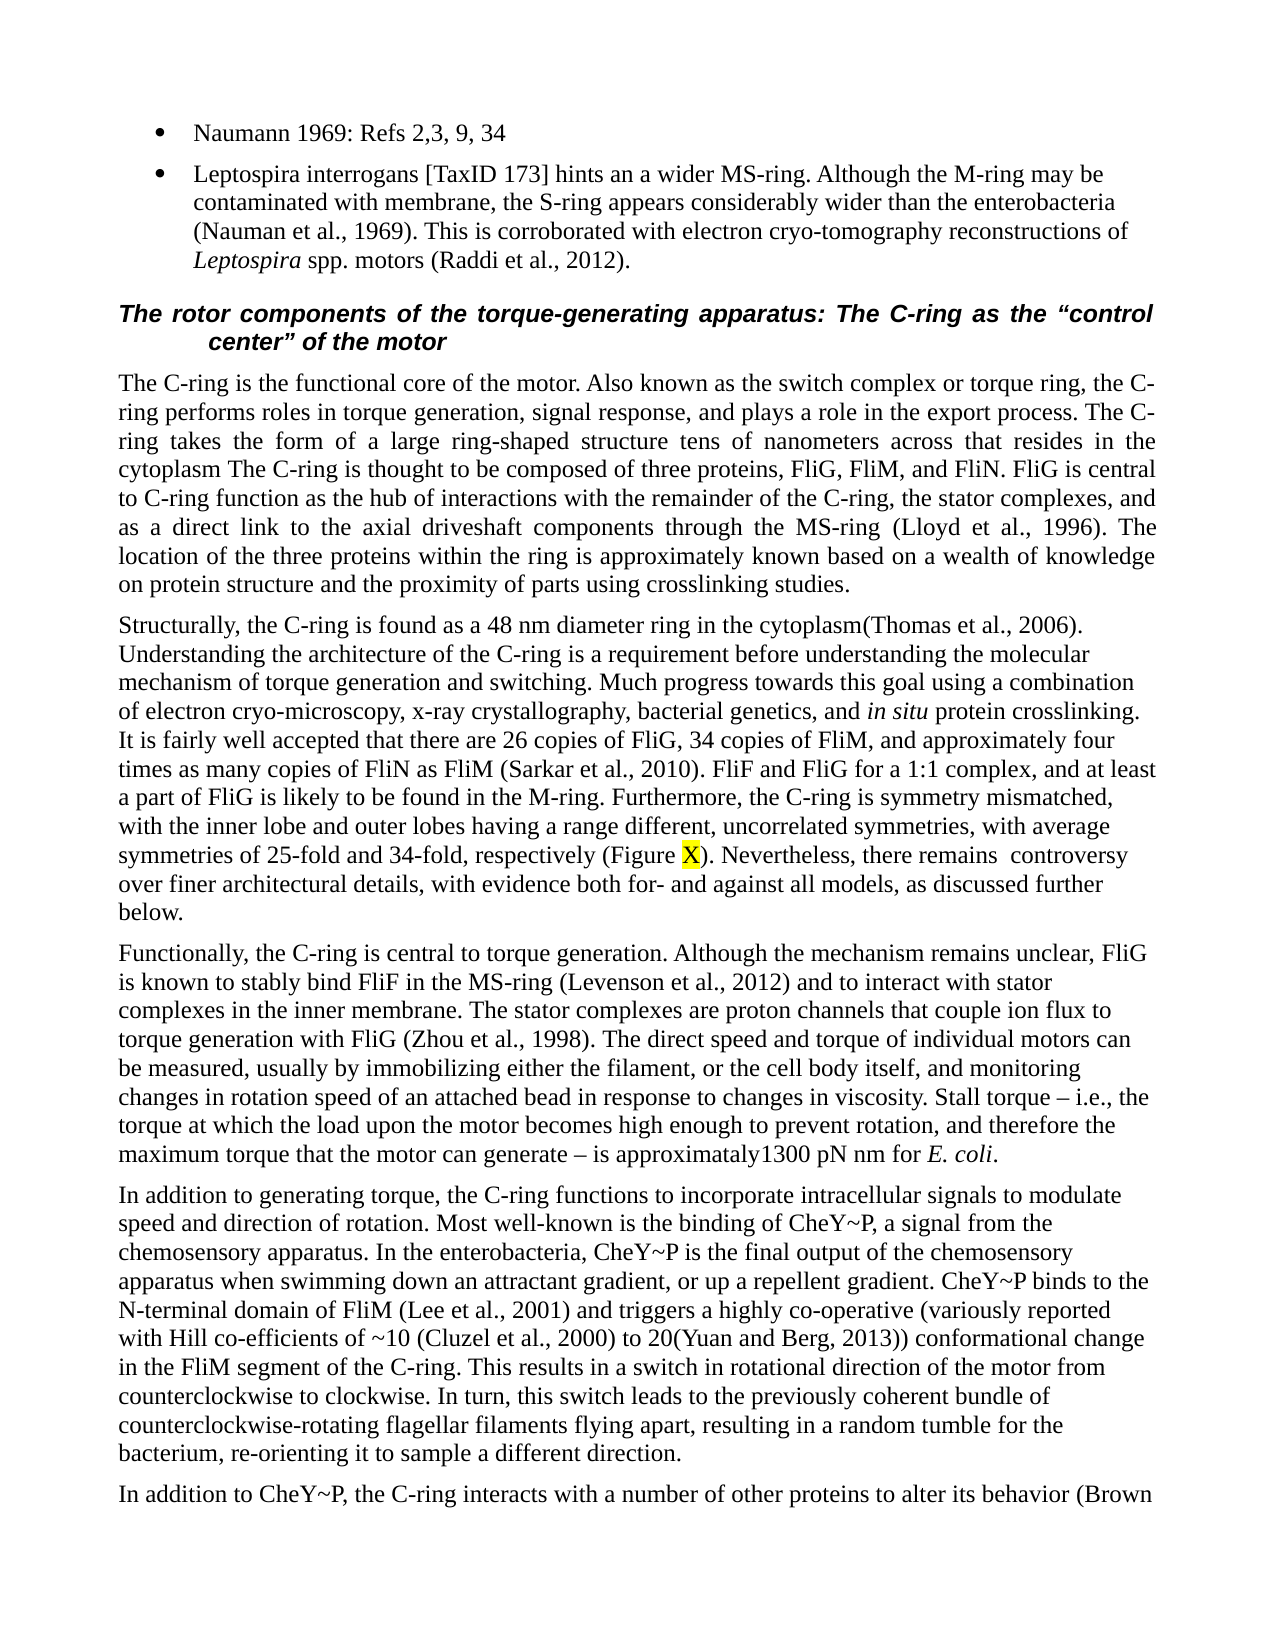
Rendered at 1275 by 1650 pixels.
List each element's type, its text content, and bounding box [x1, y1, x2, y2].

text The C-ring is the functional core of the motor. Also known as the switch complex or torque ring, the C-ring performs roles in torque generation, signal response, and plays a role in the export process. The C-ring takes the form of a large ring-shaped structure tens of nanometers across that resides in the cytoplasm The C-ring is thought to be composed of three proteins, FliG, FliM, and FliN. FliG is central to C-ring function as the hub of interactions with the remainder of the C-ring, the stator complexes, and as a direct link to the axial driveshaft components through the MS-ring (Lloyd et al., 1996). The location of the three proteins within the ring is approximately known based on a wealth of knowledge on protein structure and the proximity of parts using crosslinking studies. [118, 368, 1157, 598]
text Structurally, the C-ring is found as a 48 nm diameter ring in the cytoplasm(Thomas et al., 2006). Understanding the architecture of the C-ring is a requirement before understanding the molecular mechanism of torque generation and switching. Much progress towards this goal using a combination of electron cryo-microscopy, x-ray crystallography, bacterial genetics, and in situ protein crosslinking. It is fairly well accepted that there are 26 copies of FliG, 34 copies of FliM, and approximately four times as many copies of FliN as FliM (Sarkar et al., 2010). FliF and FliG for a 1:1 complex, and at least a part of FliG is likely to be found in the M-ring. Furthermore, the C-ring is symmetry mismatched, with the inner lobe and outer lobes having a range different, uncorrelated symmetries, with average symmetries of 25-fold and 34-fold, respectively (Figure X). Nevertheless, there remains controversy over finer architectural details, with evidence both for- and against all models, as discussed further below. [118, 610, 1157, 926]
list Naumann 1969: Refs 2,3, 9, 34 [156, 118, 1157, 147]
list Leptospira interrogans [TaxID 173] hints an a wider MS-ring. Although the M-ring may be contaminated with membrane, the S-ring appears considerably wider than the enterobacteria (Nauman et al., 1969). This is corroborated with electron cryo-tomography reconstructions of Leptospira spp. motors (Raddi et al., 2012). [156, 159, 1157, 274]
subtitle The rotor components of the torque-generating apparatus: The C-ring as the “control center” of the motor [118, 299, 1157, 356]
text In addition to CheY~P, the C-ring interacts with a number of other proteins to alter its behavior (Brown [118, 1479, 1157, 1508]
text In addition to generating torque, the C-ring functions to incorporate intracellular signals to modulate speed and direction of rotation. Most well-known is the binding of CheY~P, a signal from the chemosensory apparatus. In the enterobacteria, CheY~P is the final output of the chemosensory apparatus when swimming down an attractant gradient, or up a repellent gradient. CheY~P binds to the N-terminal domain of FliM (Lee et al., 2001) and triggers a highly co-operative (variously reported with Hill co-efficients of ~10 (Cluzel et al., 2000) to 20(Yuan and Berg, 2013)) conformational change in the FliM segment of the C-ring. This results in a switch in rotational direction of the motor from counterclockwise to clockwise. In turn, this switch leads to the previously coherent bundle of counterclockwise-rotating flagellar filaments flying apart, resulting in a random tumble for the bacterium, re-orienting it to sample a different direction. [118, 1180, 1157, 1467]
text Functionally, the C-ring is central to torque generation. Although the mechanism remains unclear, FliG is known to stably bind FliF in the MS-ring (Levenson et al., 2012) and to interact with stator complexes in the inner membrane. The stator complexes are proton channels that couple ion flux to torque generation with FliG (Zhou et al., 1998). The direct speed and torque of individual motors can be measured, usually by immobilizing either the filament, or the cell body itself, and monitoring changes in rotation speed of an attached bead in response to changes in viscosity. Stall torque – i.e., the torque at which the load upon the motor becomes high enough to prevent rotation, and therefore the maximum torque that the motor can generate – is approximataly1300 pN nm for E. coli. [118, 938, 1157, 1168]
